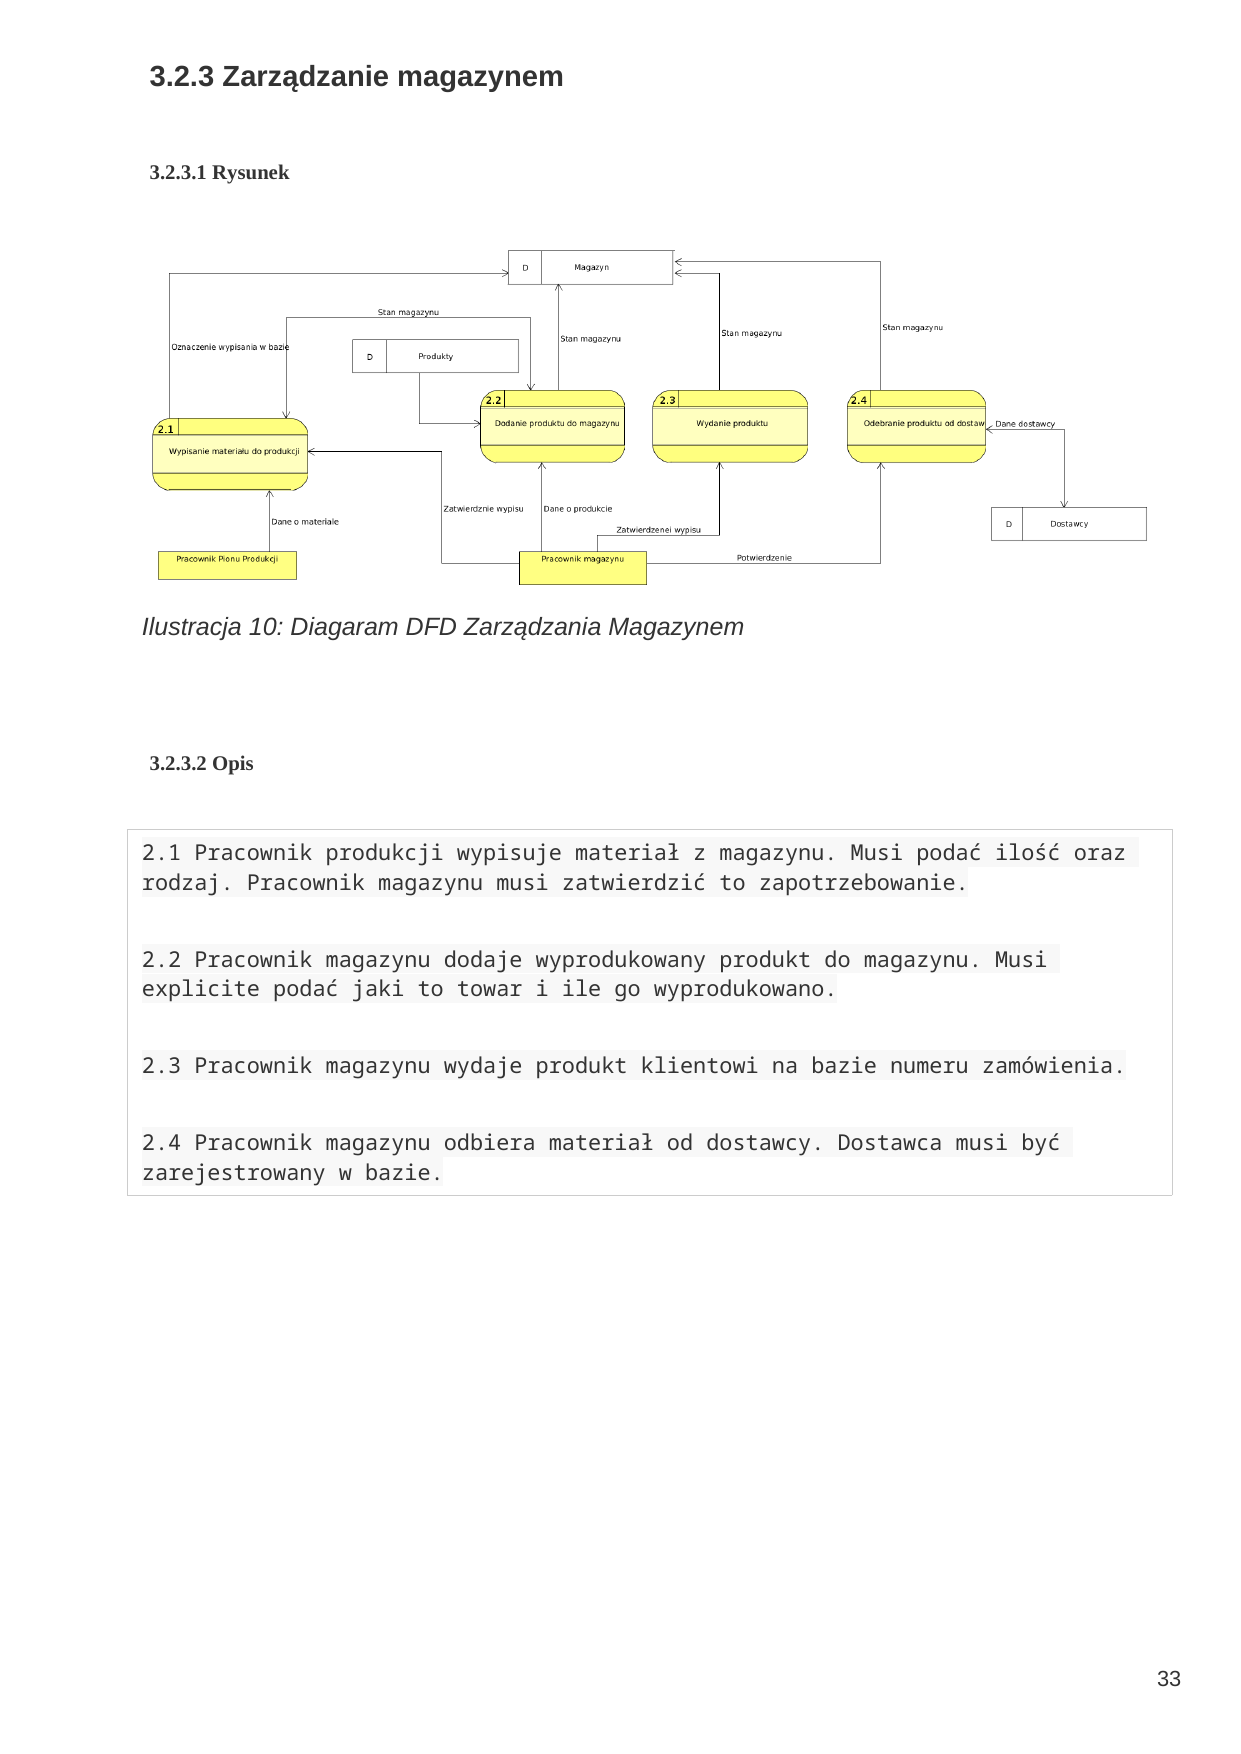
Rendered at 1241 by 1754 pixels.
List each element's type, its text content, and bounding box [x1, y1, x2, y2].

subtitle 3.2.3.1 Rysunek [149, 159, 1150, 184]
subtitle 3.2.3.2 Opis [149, 751, 1150, 775]
picture [141, 239, 1158, 596]
text 2.3 Pracownik magazynu wydaje produkt klientowi na bazie numeru zamówienia. [128, 1042, 1172, 1080]
text 2.4 Pracownik magazynu odbiera materiał od dostawcy. Dostawca musi być zarejestrowany w bazie. [128, 1118, 1172, 1195]
text Ilustracja 10: Diagaram DFD Zarządzania Magazynem [142, 596, 1158, 641]
subtitle 3.2.3 Zarządzanie magazynem [149, 59, 1150, 93]
text 2.2 Pracownik magazynu dodaje wyprodukowany produkt do magazynu. Musi explicite podać jaki to towar i ile go wyprodukowano. [128, 935, 1172, 1003]
text 2.1 Pracownik produkcji wypisuje materiał z magazynu. Musi podać ilość oraz rodzaj. Pracownik magazynu musi zatwierdzić to zapotrzebowanie. [128, 830, 1172, 897]
